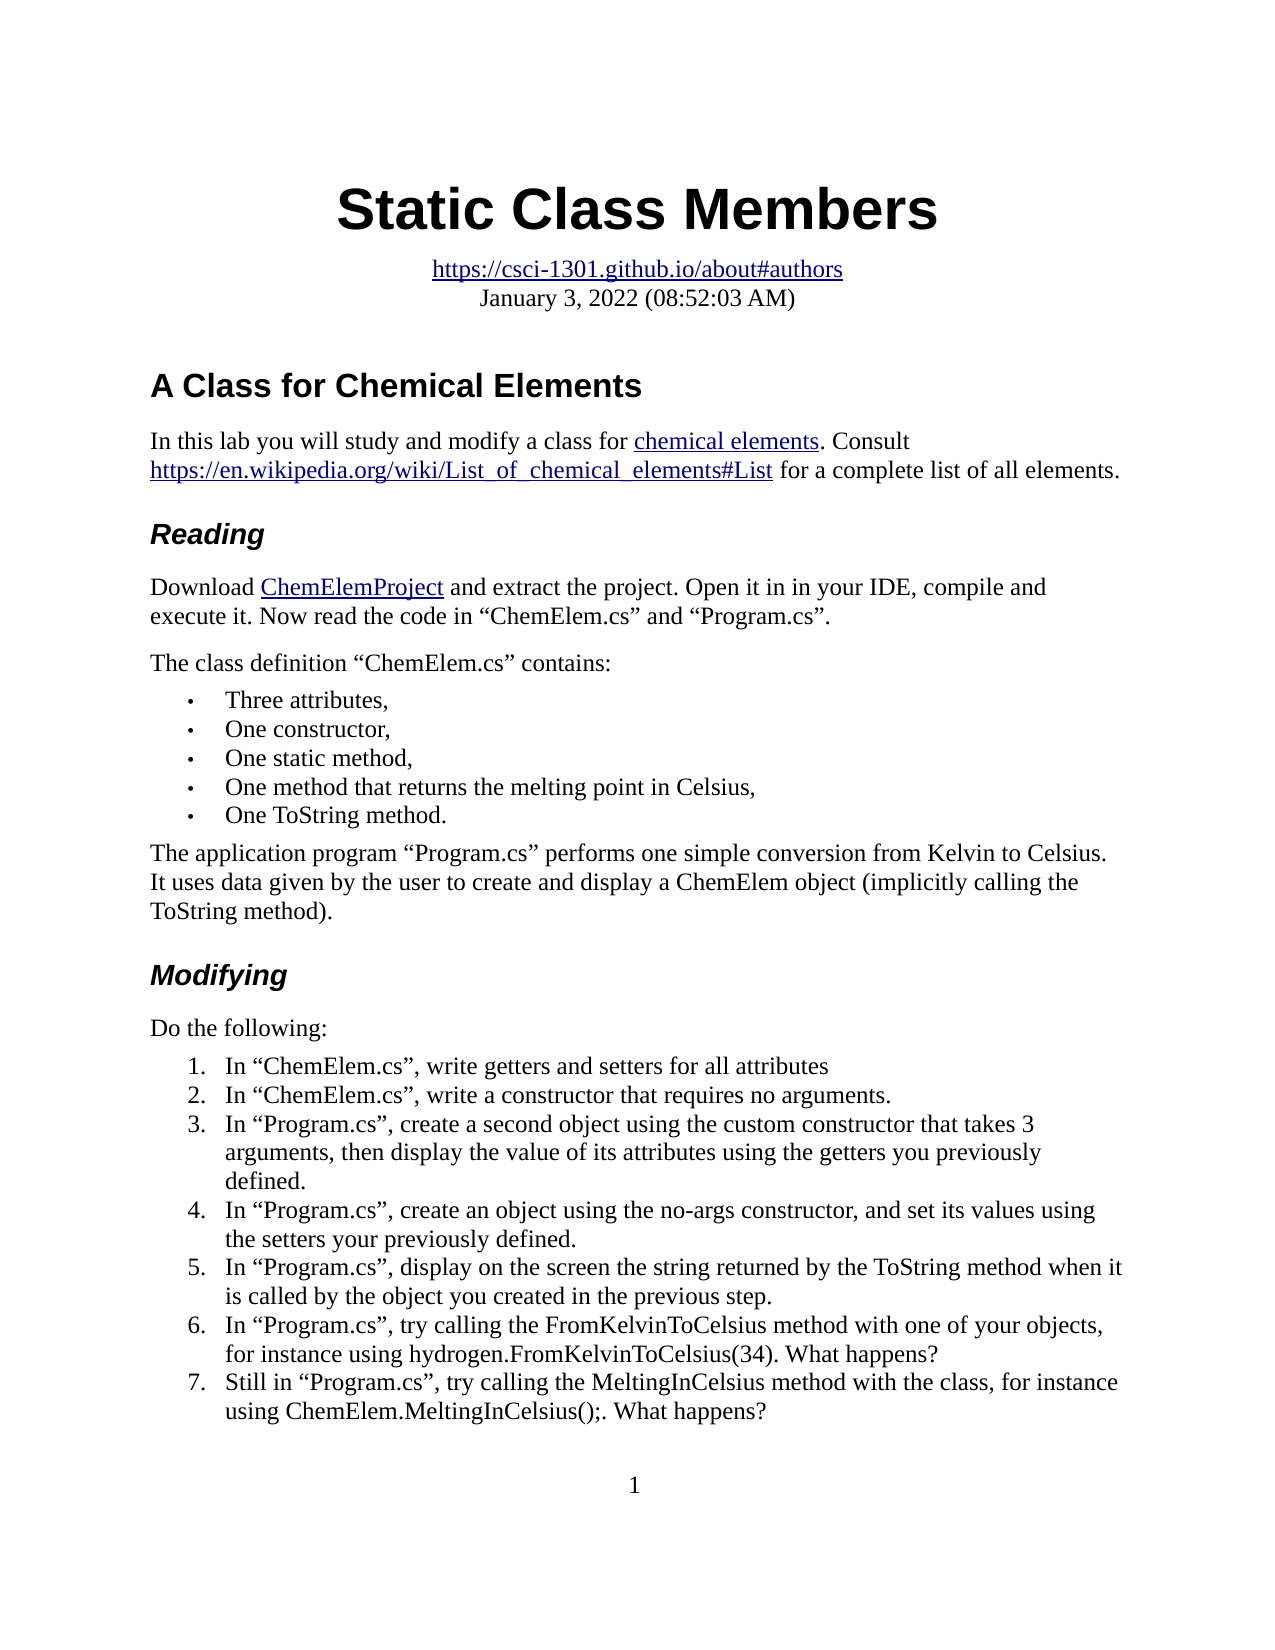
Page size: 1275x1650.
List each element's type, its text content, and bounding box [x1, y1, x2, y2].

list In “ChemElem.cs”, write getters and setters for all attributes [187, 1051, 1125, 1080]
text The class definition “ChemElem.cs” contains: [150, 648, 1125, 677]
list One constructor, [187, 714, 1125, 743]
subtitle Reading [150, 517, 1125, 551]
list In “Program.cs”, create an object using the no-args constructor, and set its values using the setters your previously defined. [187, 1195, 1125, 1252]
text In this lab you will study and modify a class for chemical elements. Consult https://en.wikipedia.org/wiki/List_of_chemical_elements#List for a complete list of all elements. [150, 426, 1125, 483]
list Still in “Program.cs”, try calling the MeltingInCelsius method with the class, for instance using ChemElem.MeltingInCelsius();. What happens? [187, 1367, 1125, 1425]
text Do the following: [150, 1013, 1125, 1042]
subtitle Modifying [150, 958, 1125, 992]
text January 3, 2022 (08:52:03 AM) [150, 283, 1125, 312]
title Static Class Members [150, 175, 1125, 242]
list One static method, [187, 743, 1125, 772]
text The application program “Program.cs” performs one simple conversion from Kelvin to Celsius. It uses data given by the user to create and display a ChemElem object (implicitly calling the ToString method). [150, 838, 1125, 924]
subtitle A Class for Chemical Elements [150, 366, 1125, 404]
list In “Program.cs”, try calling the FromKelvinToCelsius method with one of your objects, for instance using hydrogen.FromKelvinToCelsius(34). What happens? [187, 1310, 1125, 1367]
text Download ChemElemProject and extract the project. Open it in in your IDE, compile and execute it. Now read the code in “ChemElem.cs” and “Program.cs”. [150, 572, 1125, 630]
list In “Program.cs”, display on the screen the string returned by the ToString method when it is called by the object you created in the previous step. [187, 1252, 1125, 1310]
list In “ChemElem.cs”, write a constructor that requires no arguments. [187, 1080, 1125, 1109]
list One method that returns the melting point in Celsius, [187, 772, 1125, 801]
list One ToString method. [187, 801, 1125, 829]
text https://csci-1301.github.io/about#authors [150, 254, 1125, 283]
list Three attributes, [187, 686, 1125, 714]
list In “Program.cs”, create a second object using the custom constructor that takes 3 arguments, then display the value of its attributes using the getters you previously defined. [187, 1109, 1125, 1195]
